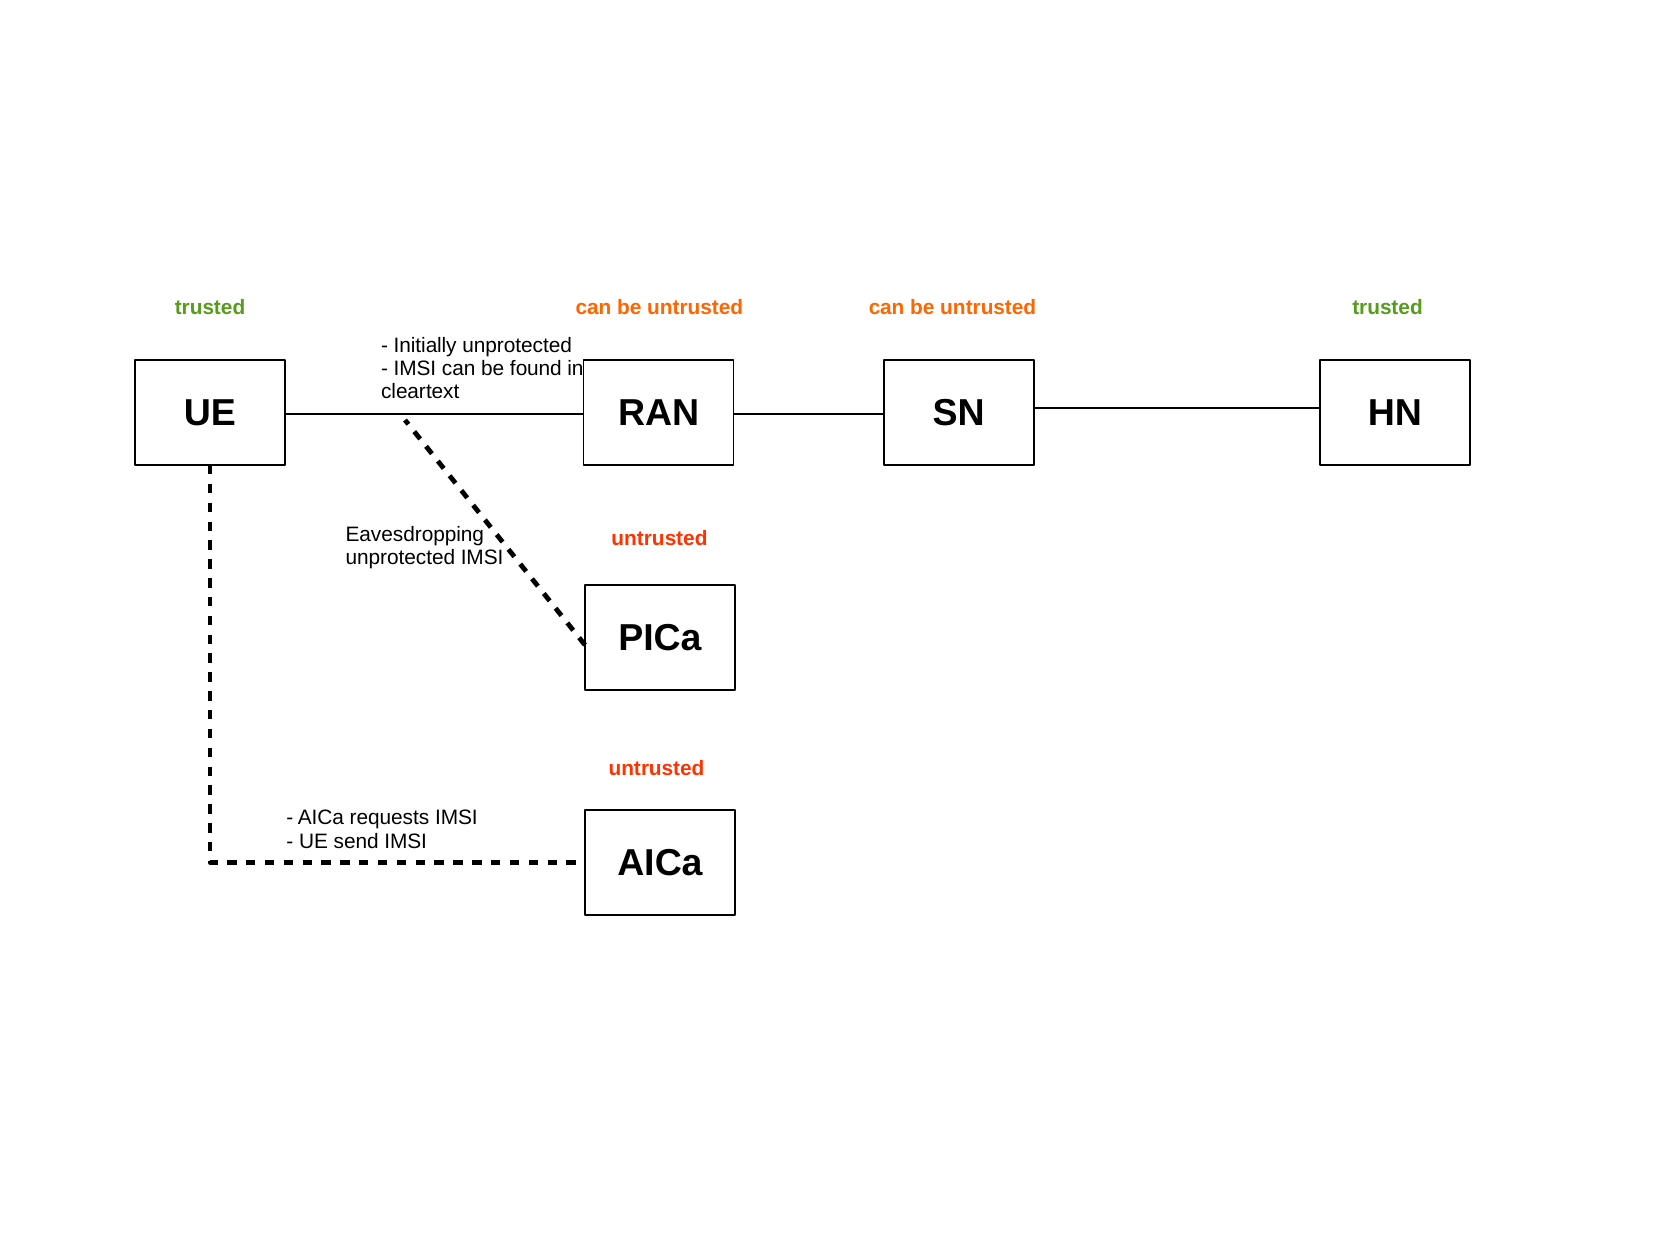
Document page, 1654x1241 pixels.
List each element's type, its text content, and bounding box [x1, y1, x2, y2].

text_box - Initially unprotected - IMSI can be found in cleartext [330, 308, 526, 429]
text_box AICa [585, 810, 736, 916]
text_box untrusted [583, 745, 730, 791]
text_box can be untrusted [885, 285, 1021, 331]
text_box trusted [1320, 285, 1456, 331]
text_box - AICa requests IMSI - UE send IMSI [235, 769, 431, 890]
text_box RAN [583, 360, 734, 466]
text_box Eavesdropping unprotected IMSI [330, 485, 526, 606]
text_box PICa [585, 585, 736, 691]
text_box UE [135, 360, 286, 466]
text_box HN [1320, 360, 1471, 466]
text_box can be untrusted [583, 285, 736, 331]
text_box SN [883, 360, 1034, 466]
text_box trusted [135, 285, 286, 331]
text_box untrusted [583, 515, 736, 561]
